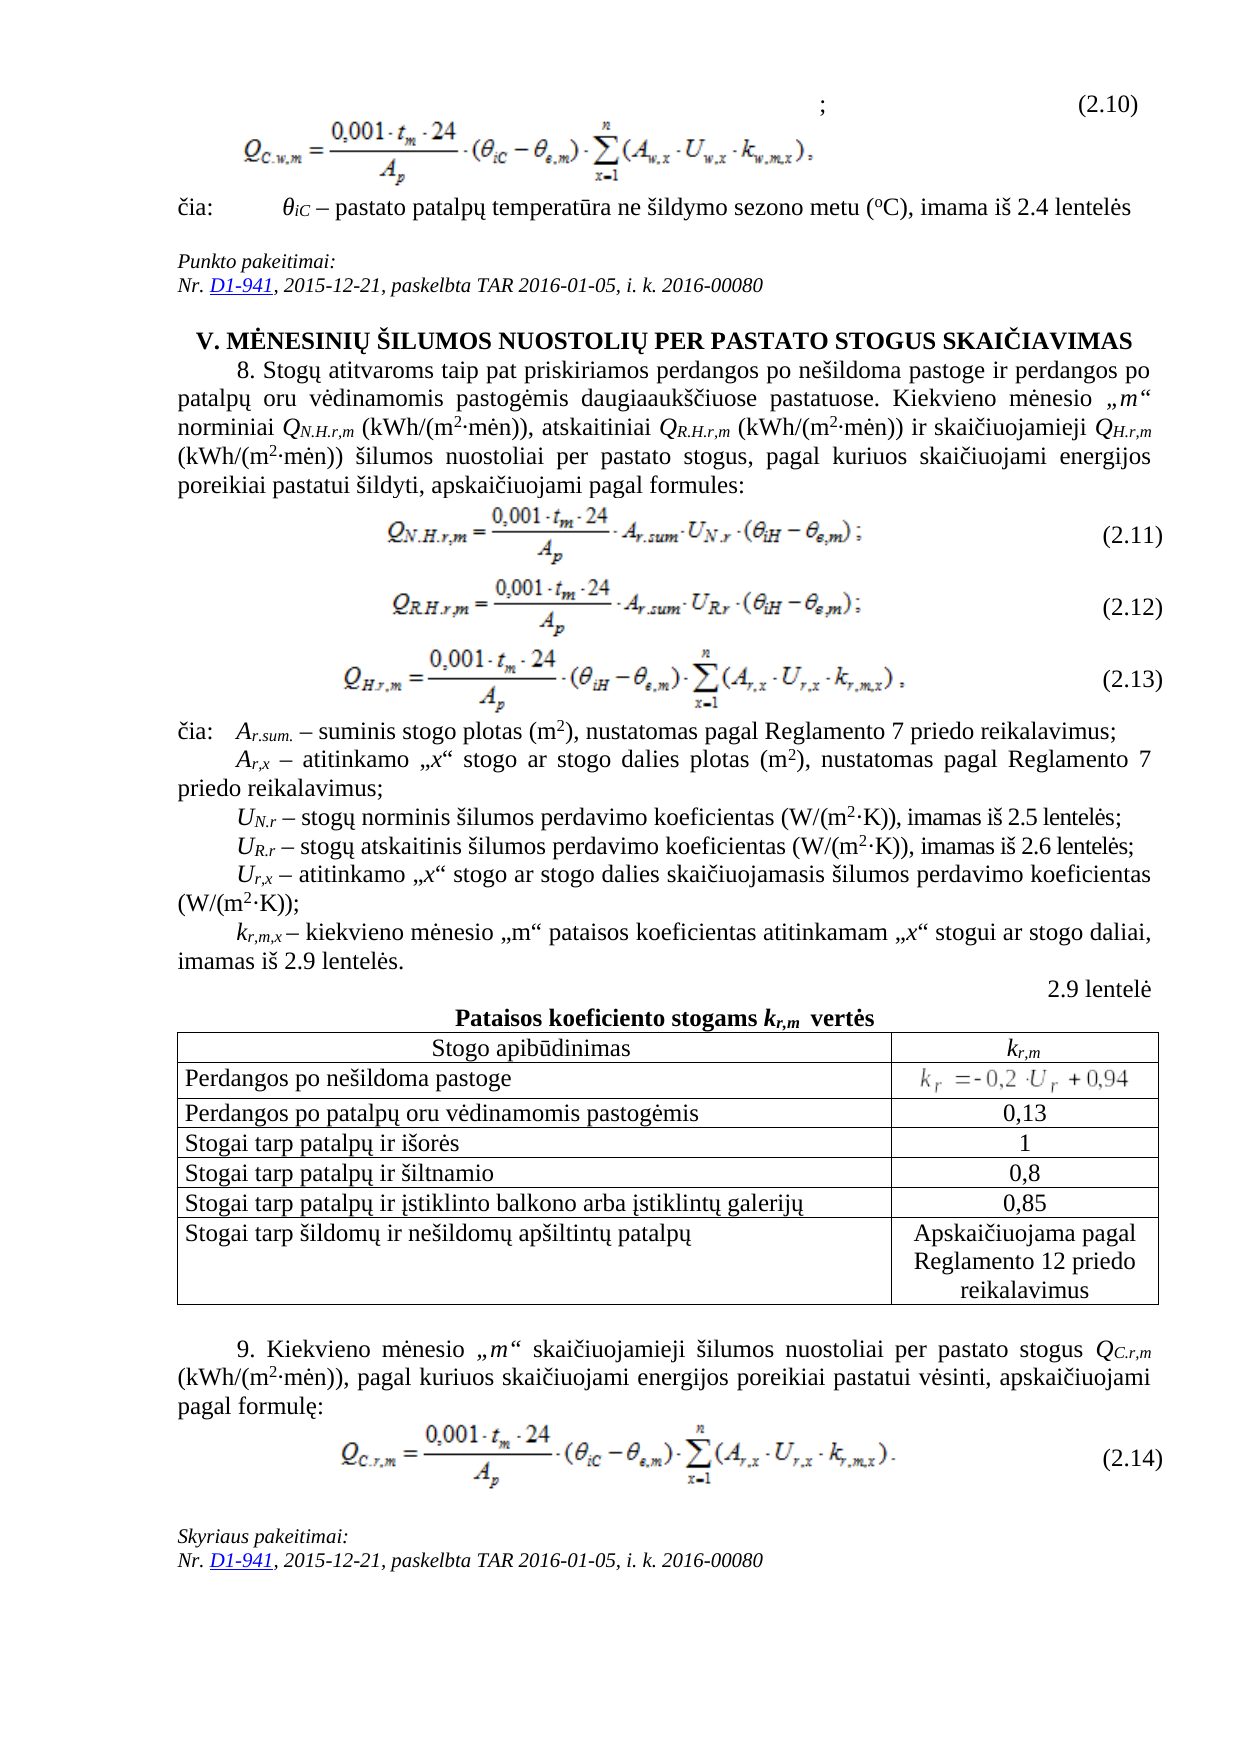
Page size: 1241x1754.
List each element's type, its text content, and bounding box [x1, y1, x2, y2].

table_cell Stogai tarp patalpų ir išorės [178, 1128, 891, 1157]
table_cell [907, 642, 1069, 716]
table_cell (2.13) [1070, 642, 1174, 716]
text 8. Stogų atitvaroms taip pat priskiriamos perdangos po nešildoma pastoge ir perdangos po patalpų oru vėdinamomis pastogėmis daugiaaukščiuose pastatuose. Kiekvieno mėnesio „m“ norminiai QN.H.r,m (kWh/(m2∙mėn)), atskaitiniai QR.H.r,m (kWh/(m2∙mėn)) ir skaičiuojamieji QH.r,m (kWh/(m2∙mėn)) šilumos nuostoliai per pastato stogus, pagal kuriuos skaičiuojami energijos poreikiai pastatui šildyti, apskaičiuojami pagal formules: [177, 355, 1152, 498]
text UN.r – stogų norminis šilumos perdavimo koeficientas (W/(m2·K)), imamas iš 2.5 lentelės; [177, 802, 1152, 831]
text kr,m,x – kiekvieno mėnesio „m“ pataisos koeficientas atitinkamam „x“ stogui ar stogo daliai, imamas iš 2.9 lentelės. [177, 917, 1152, 974]
table_cell Stogai tarp patalpų ir įstiklinto balkono arba įstiklintų galerijų [178, 1188, 891, 1217]
table_cell Perdangos po nešildoma pastoge [178, 1063, 891, 1097]
text čia: Ar.sum. – suminis stogo plotas (m2), nustatomas pagal Reglamento 7 priedo reikalavimus; [177, 716, 1152, 744]
table_header kr,m [892, 1033, 1158, 1062]
table_cell Stogai tarp patalpų ir šiltnamio [178, 1158, 891, 1187]
table_header [868, 499, 1069, 570]
table_header [177, 1420, 327, 1495]
text Ar,x – atitinkamo „x“ stogo ar stogo dalies plotas (m2), nustatomas pagal Reglamento 7 priedo reikalavimus; [177, 744, 1152, 802]
table_header (2.11) [1070, 499, 1174, 570]
text ; (2.10) [177, 89, 1152, 192]
text Ur,x – atitinkamo „x“ stogo ar stogo dalies skaičiuojamasis šilumos perdavimo koeficientas (W/(m2·K)); [177, 859, 1152, 917]
table_cell Perdangos po patalpų oru vėdinamomis pastogėmis [178, 1099, 891, 1127]
table_cell [892, 1063, 1158, 1097]
table_header [177, 499, 378, 570]
text Pataisos koeficiento stogams kr,m vertės [177, 1003, 1152, 1032]
table_header Stogo apibūdinimas [178, 1033, 891, 1062]
text čia: θiC – pastato patalpų temperatūra ne šildymo sezono metu (oC), imama iš 2.4 lentelės [177, 192, 1152, 220]
text Nr. D1-941, 2015-12-21, paskelbta TAR 2016-01-05, i. k. 2016-00080 [177, 1548, 1152, 1572]
table_header [903, 1420, 1053, 1495]
table_cell [864, 570, 1069, 642]
text 2.9 lentelė [177, 974, 1152, 1003]
text UR.r – stogų atskaitinis šilumos perdavimo koeficientas (W/(m2·K)), imamas iš 2.6 lentelės; [177, 831, 1152, 859]
table_cell Apskaičiuojama pagal Reglamento 12 priedo reikalavimus [892, 1218, 1158, 1304]
table_cell 0,13 [892, 1099, 1158, 1127]
table_cell 0,8 [892, 1158, 1158, 1187]
table_cell 0,85 [892, 1188, 1158, 1217]
text 9. Kiekvieno mėnesio „m“ skaičiuojamieji šilumos nuostoliai per pastato stogus QC.r,m (kWh/(m2∙mėn)), pagal kuriuos skaičiuojami energijos poreikiai pastatui vėsinti, apskaičiuojami pagal formulę: [177, 1334, 1152, 1420]
text v. Mėnesinių Šilumos nuostolių per pastato stogus skaičiavimas [177, 326, 1152, 355]
table_cell [177, 642, 339, 716]
table_header (2.14) [1053, 1420, 1174, 1495]
table_cell (2.12) [1070, 570, 1174, 642]
text Skyriaus pakeitimai: [177, 1524, 1152, 1548]
text Punkto pakeitimai: [177, 249, 1152, 273]
text Nr. D1-941, 2015-12-21, paskelbta TAR 2016-01-05, i. k. 2016-00080 [177, 273, 1152, 297]
table_cell Stogai tarp šildomų ir nešildomų apšiltintų patalpų [178, 1218, 891, 1304]
table_cell [177, 570, 383, 642]
table_cell 1 [892, 1128, 1158, 1157]
